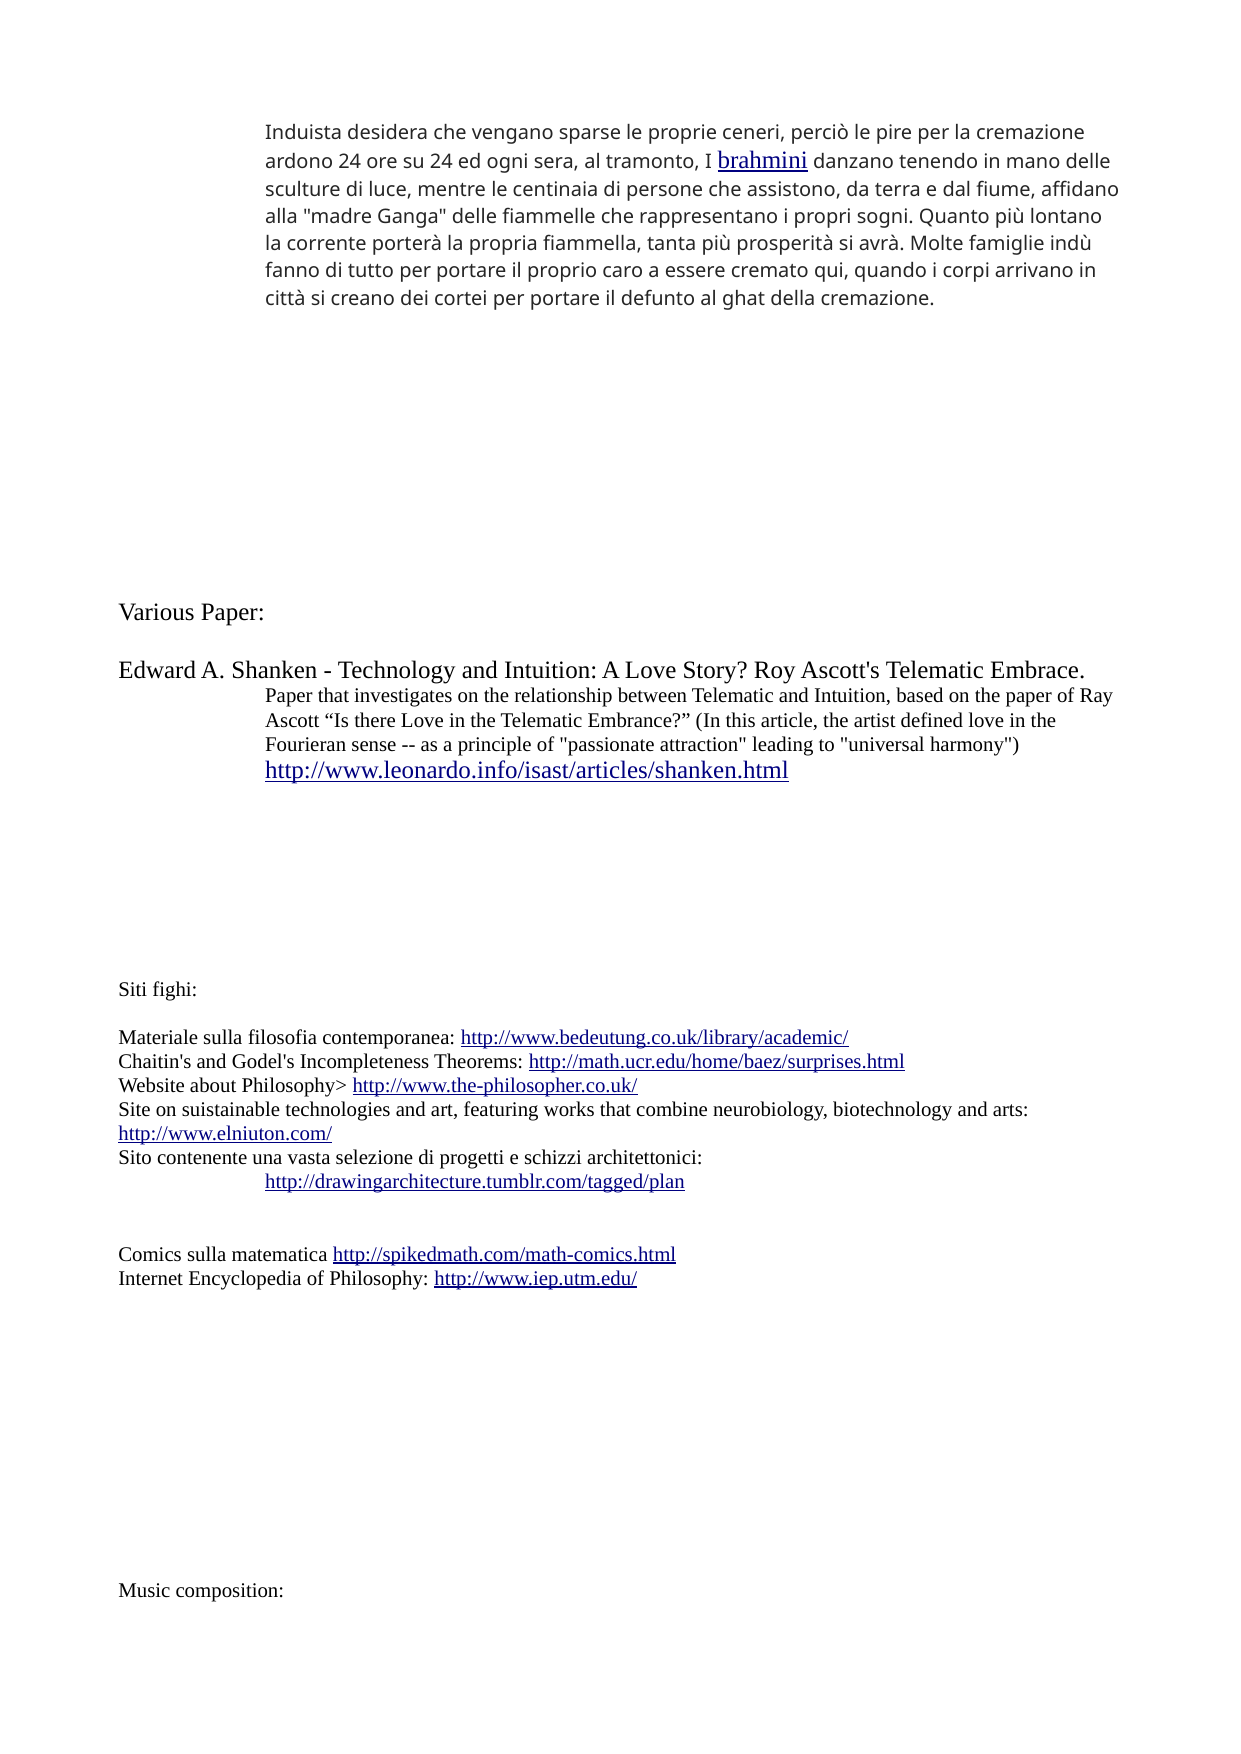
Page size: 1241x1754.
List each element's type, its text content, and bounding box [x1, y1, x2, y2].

text Siti fighi: [118, 977, 1122, 1001]
text Materiale sulla filosofia contemporanea: http://www.bedeutung.co.uk/library/academic/ [118, 1025, 1122, 1049]
text Site on suistainable technologies and art, featuring works that combine neurobiology, biotechnology and arts: http://www.elniuton.com/ [118, 1097, 1122, 1145]
text Various Paper: [118, 597, 1122, 626]
text Internet Encyclopedia of Philosophy: http://www.iep.utm.edu/ [118, 1266, 1122, 1290]
text Induista desidera che vengano sparse le proprie ceneri, perciò le pire per la cremazione ardono 24 ore su 24 ed ogni sera, al tramonto, I brahmini danzano tenendo in mano delle sculture di luce, mentre le centinaia di persone che assistono, da terra e dal fiume, affidano alla "madre Ganga" delle fiammelle che rappresentano i propri sogni. Quanto più lontano la corrente porterà la propria fiammella, tanta più prosperità si avrà. Molte famiglie indù fanno di tutto per portare il proprio caro a essere cremato qui, quando i corpi arrivano in città si creano dei cortei per portare il defunto al ghat della cremazione. [118, 118, 1122, 311]
text Edward A. Shanken - Technology and Intuition: A Love Story? Roy Ascott's Telematic Embrace. Paper that investigates on the relationship between Telematic and Intuition, based on the paper of Ray Ascott “Is there Love in the Telematic Embrance?” (In this article, the artist defined love in the Fourieran sense -- as a principle of "passionate attraction" leading to "universal harmony") http://www.leonardo.info/isast/articles/shanken.html [118, 655, 1122, 784]
text Comics sulla matematica http://spikedmath.com/math-comics.html [118, 1242, 1122, 1266]
text Website about Philosophy> http://www.the-philosopher.co.uk/ [118, 1073, 1122, 1097]
text Chaitin's and Godel's Incompleteness Theorems: http://math.ucr.edu/home/baez/surprises.html [118, 1049, 1122, 1073]
text Music composition: [118, 1578, 1122, 1602]
text Sito contenente una vasta selezione di progetti e schizzi architettonici: http://drawingarchitecture.tumblr.com/tagged/plan [118, 1145, 1122, 1193]
